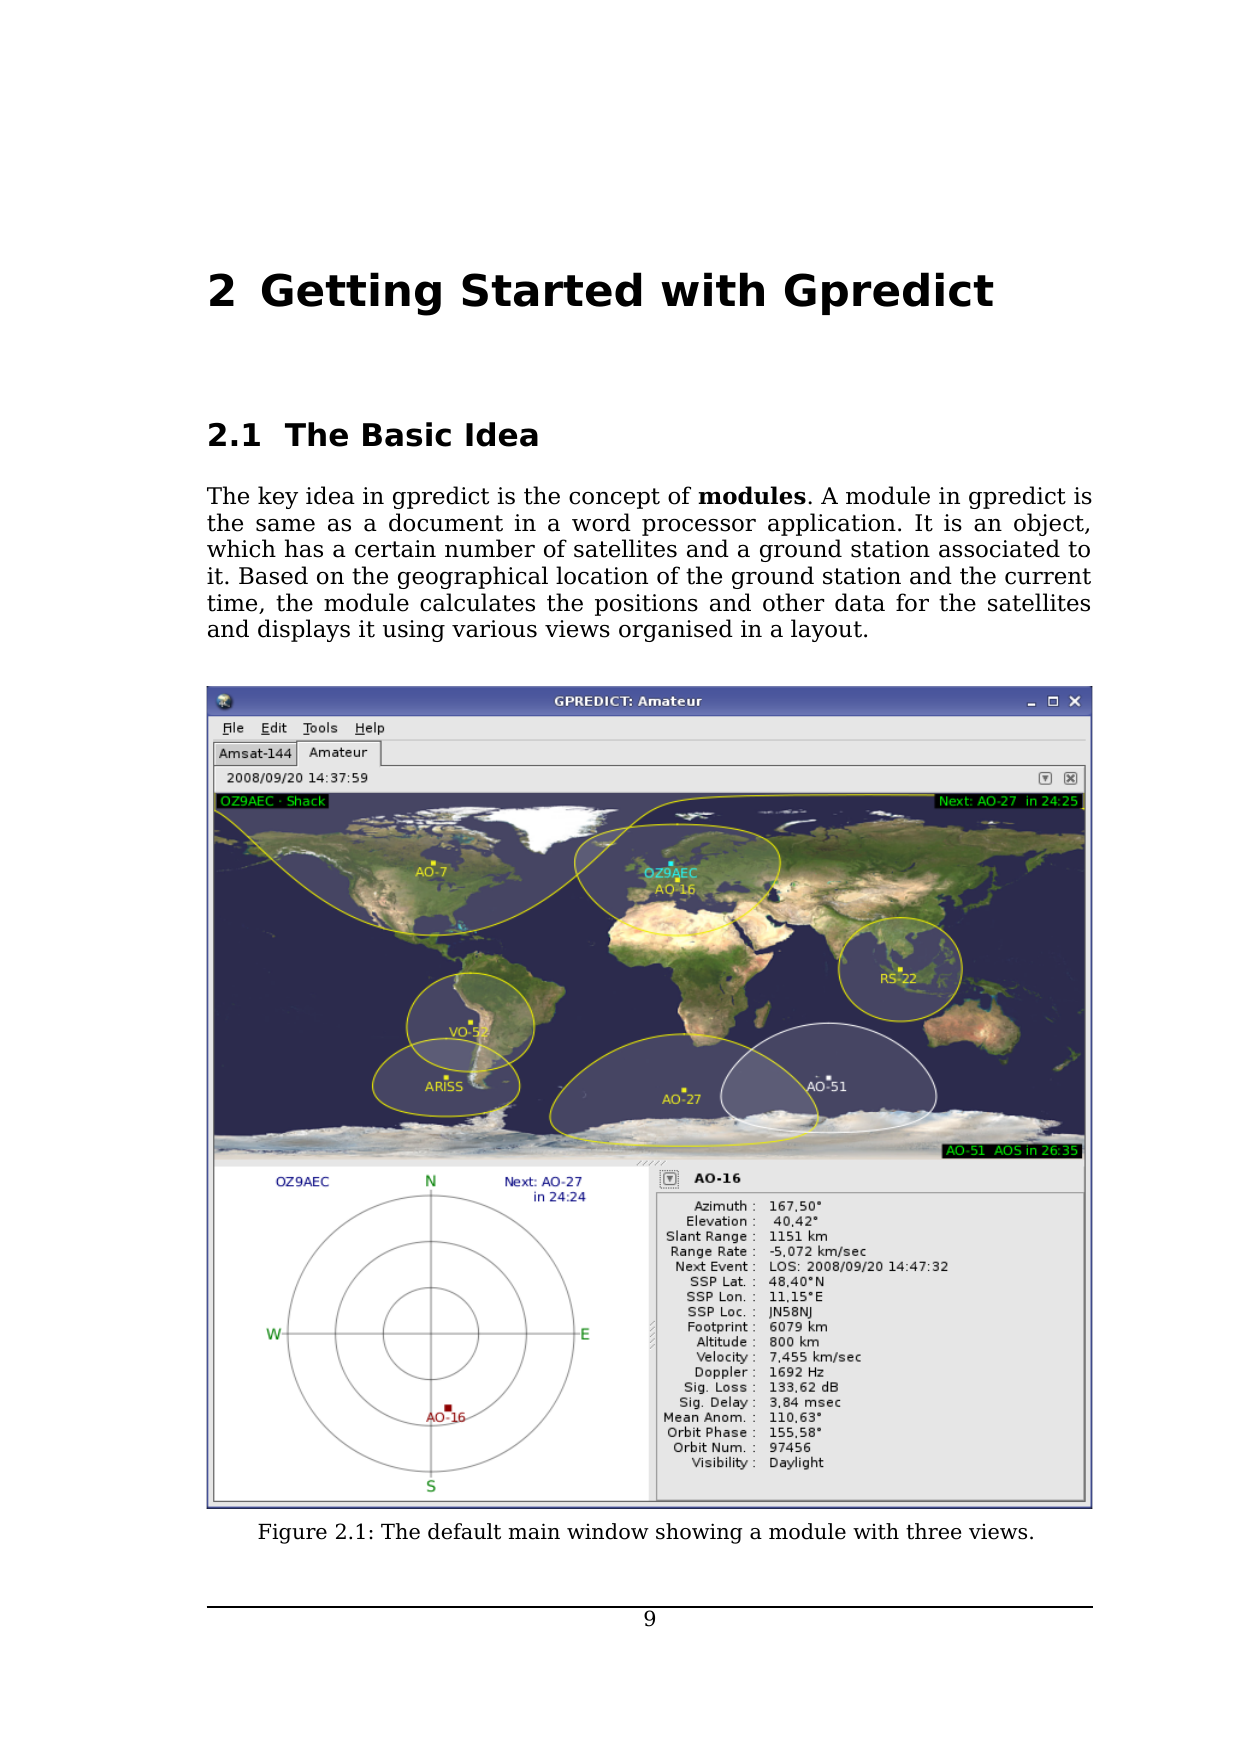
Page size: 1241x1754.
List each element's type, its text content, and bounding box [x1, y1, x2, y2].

subtitle The Basic Idea [207, 417, 1093, 453]
text Figure 2.1: The default main window showing a module with three views. [207, 1509, 1093, 1544]
picture [206, 686, 1093, 1509]
subtitle Getting Started with Gpredict [207, 266, 1093, 317]
text The key idea in gpredict is the concept of modules. A module in gpredict is the same as a document in a word processor application. It is an object, which has a certain number of satellites and a ground station associated to it. Based on the geographical location of the ground station and the current time, the module calculates the positions and other data for the satellites and displays it using various views organised in a layout. [207, 483, 1093, 643]
